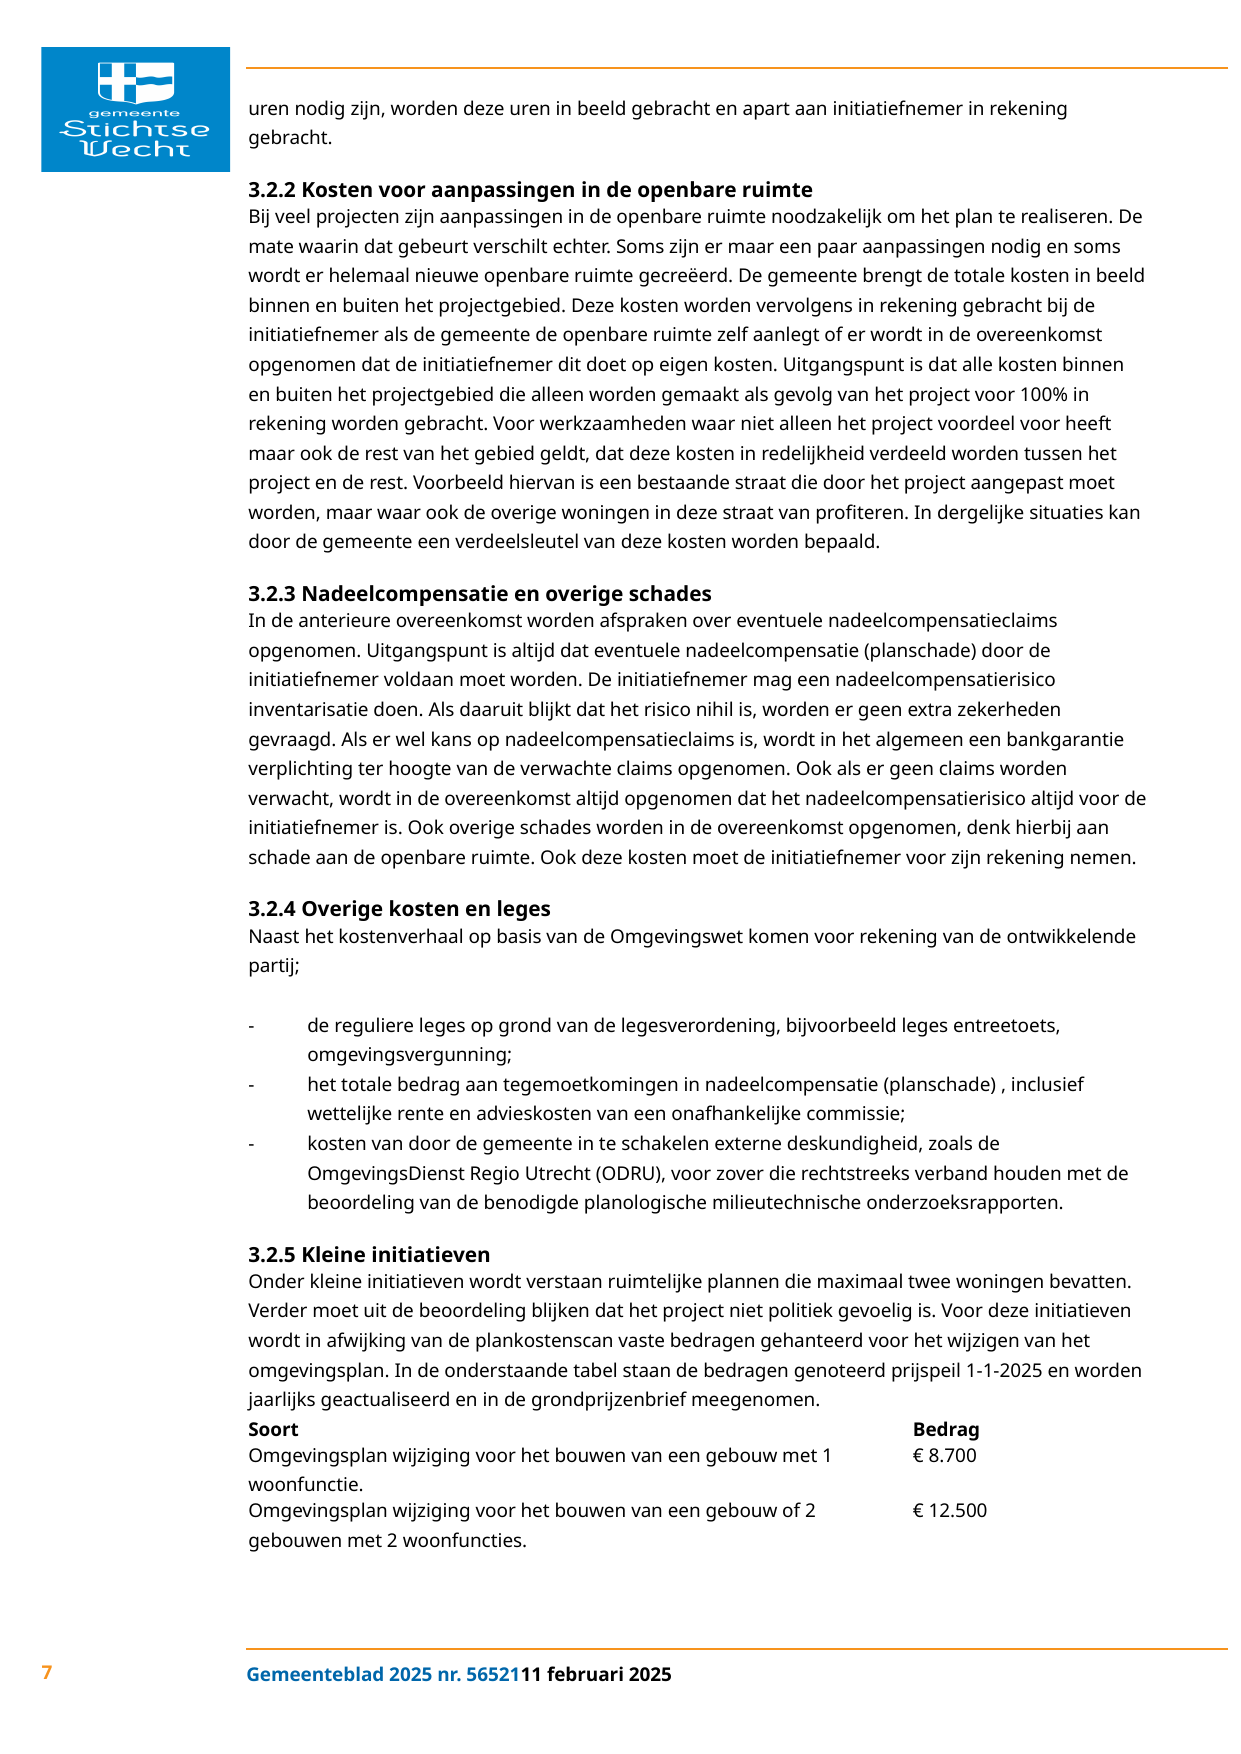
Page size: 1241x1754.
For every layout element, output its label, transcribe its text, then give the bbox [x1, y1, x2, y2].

table_header Soort [248, 1416, 913, 1442]
picture [137, 63, 174, 103]
table_cell € 12.500 [913, 1497, 1152, 1552]
text Bij veel projecten zijn aanpassingen in de openbare ruimte noodzakelijk om het plan te realiseren. De mate waarin dat gebeurt verschilt echter. Soms zijn er maar een paar aanpassingen nodig en soms wordt er helemaal nieuwe openbare ruimte gecreëerd. De gemeente brengt de totale kosten in beeld binnen en buiten het projectgebied. Deze kosten worden vervolgens in rekening gebracht bij de initiatiefnemer als de gemeente de openbare ruimte zelf aanlegt of er wordt in de overeenkomst opgenomen dat de initiatiefnemer dit doet op eigen kosten. Uitgangspunt is dat alle kosten binnen en buiten het projectgebied die alleen worden gemaakt als gevolg van het project voor 100% in rekening worden gebracht. Voor werkzaamheden waar niet alleen het project voordeel voor heeft maar ook de rest van het gebied geldt, dat deze kosten in redelijkheid verdeeld worden tussen het project en de rest. Voorbeeld hiervan is een bestaande straat die door het project aangepast moet worden, maar waar ook de overige woningen in deze straat van profiteren. In dergelijke situaties kan door de gemeente een verdeelsleutel van deze kosten worden bepaald. [248, 203, 1152, 554]
list het totale bedrag aan tegemoetkomingen in nadeelcompensatie (planschade) , inclusief wettelijke rente en advieskosten van een onafhankelijke commissie; [248, 1071, 1152, 1126]
text 3.2.4 Overige kosten en leges [248, 894, 1152, 923]
list kosten van door de gemeente in te schakelen externe deskundigheid, zoals de OmgevingsDienst Regio Utrecht (ODRU), voor zover die rechtstreeks verband houden met de beoordeling van de benodigde planologische milieutechnische onderzoeksrapporten. [248, 1130, 1152, 1215]
text 3.2.5 Kleine initiatieven [248, 1240, 1152, 1268]
table_cell Omgevingsplan wijziging voor het bouwen van een gebouw of 2 gebouwen met 2 woonfuncties. [248, 1497, 913, 1552]
text uren nodig zijn, worden deze uren in beeld gebracht en apart aan initiatiefnemer in rekening gebracht. [248, 95, 1152, 150]
table_cell [248, 1553, 913, 1578]
text 3.2.2 Kosten voor aanpassingen in de openbare ruimte [248, 175, 1152, 203]
table_cell € 8.700 [913, 1442, 1152, 1497]
picture [99, 63, 135, 101]
table_header Bedrag [913, 1416, 1152, 1442]
table_cell [913, 1553, 1152, 1578]
table_cell Omgevingsplan wijziging voor het bouwen van een gebouw met 1 woonfunctie. [248, 1442, 913, 1497]
text 3.2.3 Nadeelcompensatie en overige schades [248, 579, 1152, 607]
list de reguliere leges op grond van de legesverordening, bijvoorbeeld leges entreetoets, omgevingsvergunning; [248, 1012, 1152, 1067]
text In de anterieure overeenkomst worden afspraken over eventuele nadeelcompensatieclaims opgenomen. Uitgangspunt is altijd dat eventuele nadeelcompensatie (planschade) door de initiatiefnemer voldaan moet worden. De initiatiefnemer mag een nadeelcompensatierisico inventarisatie doen. Als daaruit blijkt dat het risico nihil is, worden er geen extra zekerheden gevraagd. Als er wel kans op nadeelcompensatieclaims is, wordt in het algemeen een bankgarantie verplichting ter hoogte van de verwachte claims opgenomen. Ook als er geen claims worden verwacht, wordt in de overeenkomst altijd opgenomen dat het nadeelcompensatierisico altijd voor de initiatiefnemer is. Ook overige schades worden in de overeenkomst opgenomen, denk hierbij aan schade aan de openbare ruimte. Ook deze kosten moet de initiatiefnemer voor zijn rekening nemen. [248, 607, 1152, 870]
text Onder kleine initiatieven wordt verstaan ruimtelijke plannen die maximaal twee woningen bevatten. Verder moet uit de beoordeling blijken dat het project niet politiek gevoelig is. Voor deze initiatieven wordt in afwijking van de plankostenscan vaste bedragen gehanteerd voor het wijzigen van het omgevingsplan. In de onderstaande tabel staan de bedragen genoteerd prijspeil 1-1-2025 en worden jaarlijks geactualiseerd en in de grondprijzenbrief meegenomen. [248, 1268, 1152, 1412]
text Naast het kostenverhaal op basis van de Omgevingswet komen voor rekening van de ontwikkelende partij; [248, 923, 1152, 978]
